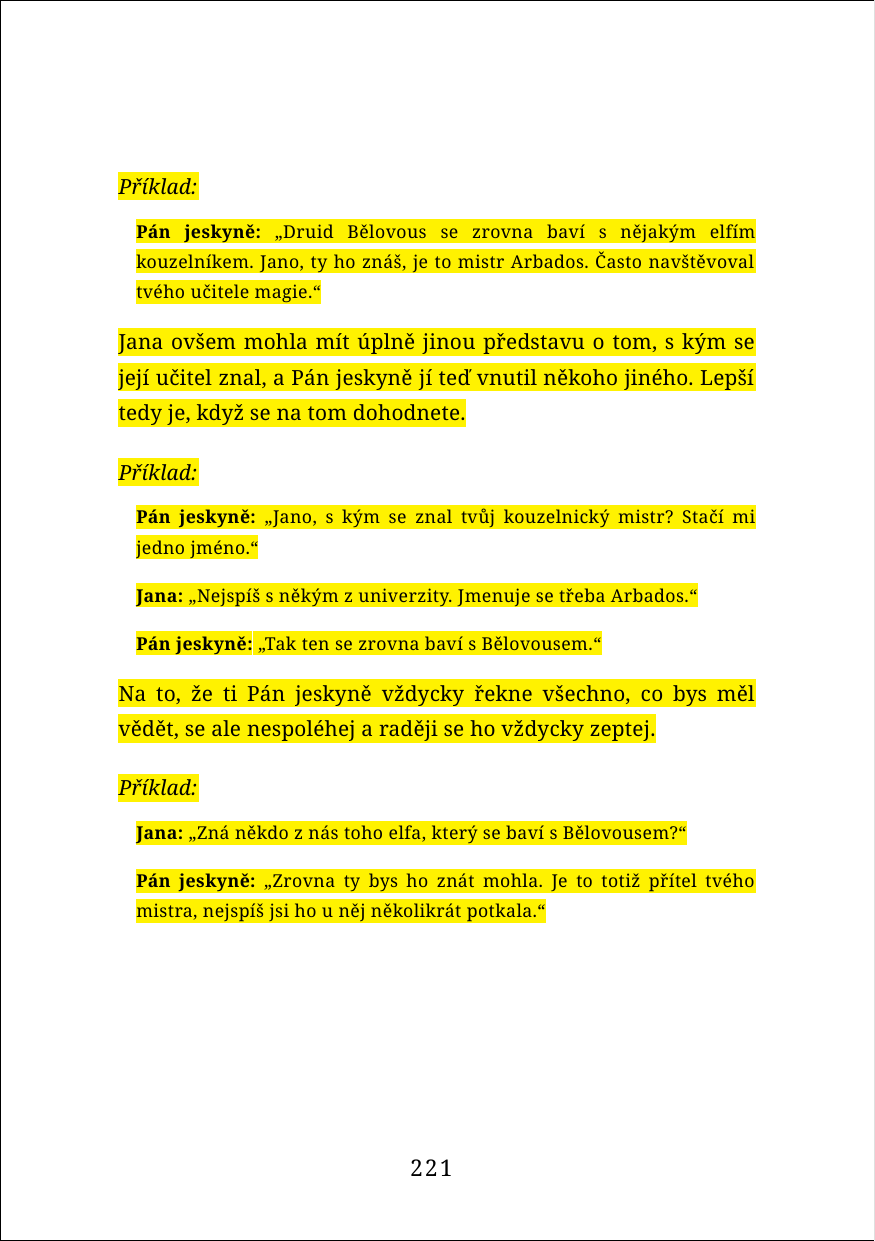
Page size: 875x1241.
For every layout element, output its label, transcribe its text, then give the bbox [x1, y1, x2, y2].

text Pán jeskyně: „Tak ten se zrovna baví s Bělovousem.“ [136, 631, 756, 655]
text Příklad: [118, 458, 756, 486]
text Pán jeskyně: „Jano, s kým se znal tvůj kouzelnický mistr? Stačí mi jedno jméno.“ [136, 505, 756, 559]
text Jana: „Nejspíš s někým z univerzity. Jmenuje se třeba Arbados.“ [136, 583, 756, 607]
text Příklad: [118, 773, 756, 802]
text Příklad: [118, 172, 756, 200]
text Pán jeskyně: „Zrovna ty bys ho znát mohla. Je to totiž přítel tvého mistra, nejspíš jsi ho u něj několikrát potkala.“ [136, 869, 756, 923]
text Na to, že ti Pán jeskyně vždycky řekne všechno, co bys měl vědět, se ale nespoléhej a raději se ho vždycky zeptej. [118, 679, 756, 743]
text Pán jeskyně: „Druid Bělovous se zrovna baví s nějakým elfím kouzelníkem. Jano, ty ho znáš, je to mistr Arbados. Často navštěvoval tvého učitele magie.“ [136, 219, 756, 304]
text Jana ovšem mohla mít úplně jinou představu o tom, s kým se její učitel znal, a Pán jeskyně jí teď vnutil někoho jiného. Lepší tedy je, když se na tom dohodnete. [118, 327, 756, 427]
text Jana: „Zná někdo z nás toho elfa, který se baví s Bělovousem?“ [136, 821, 756, 845]
